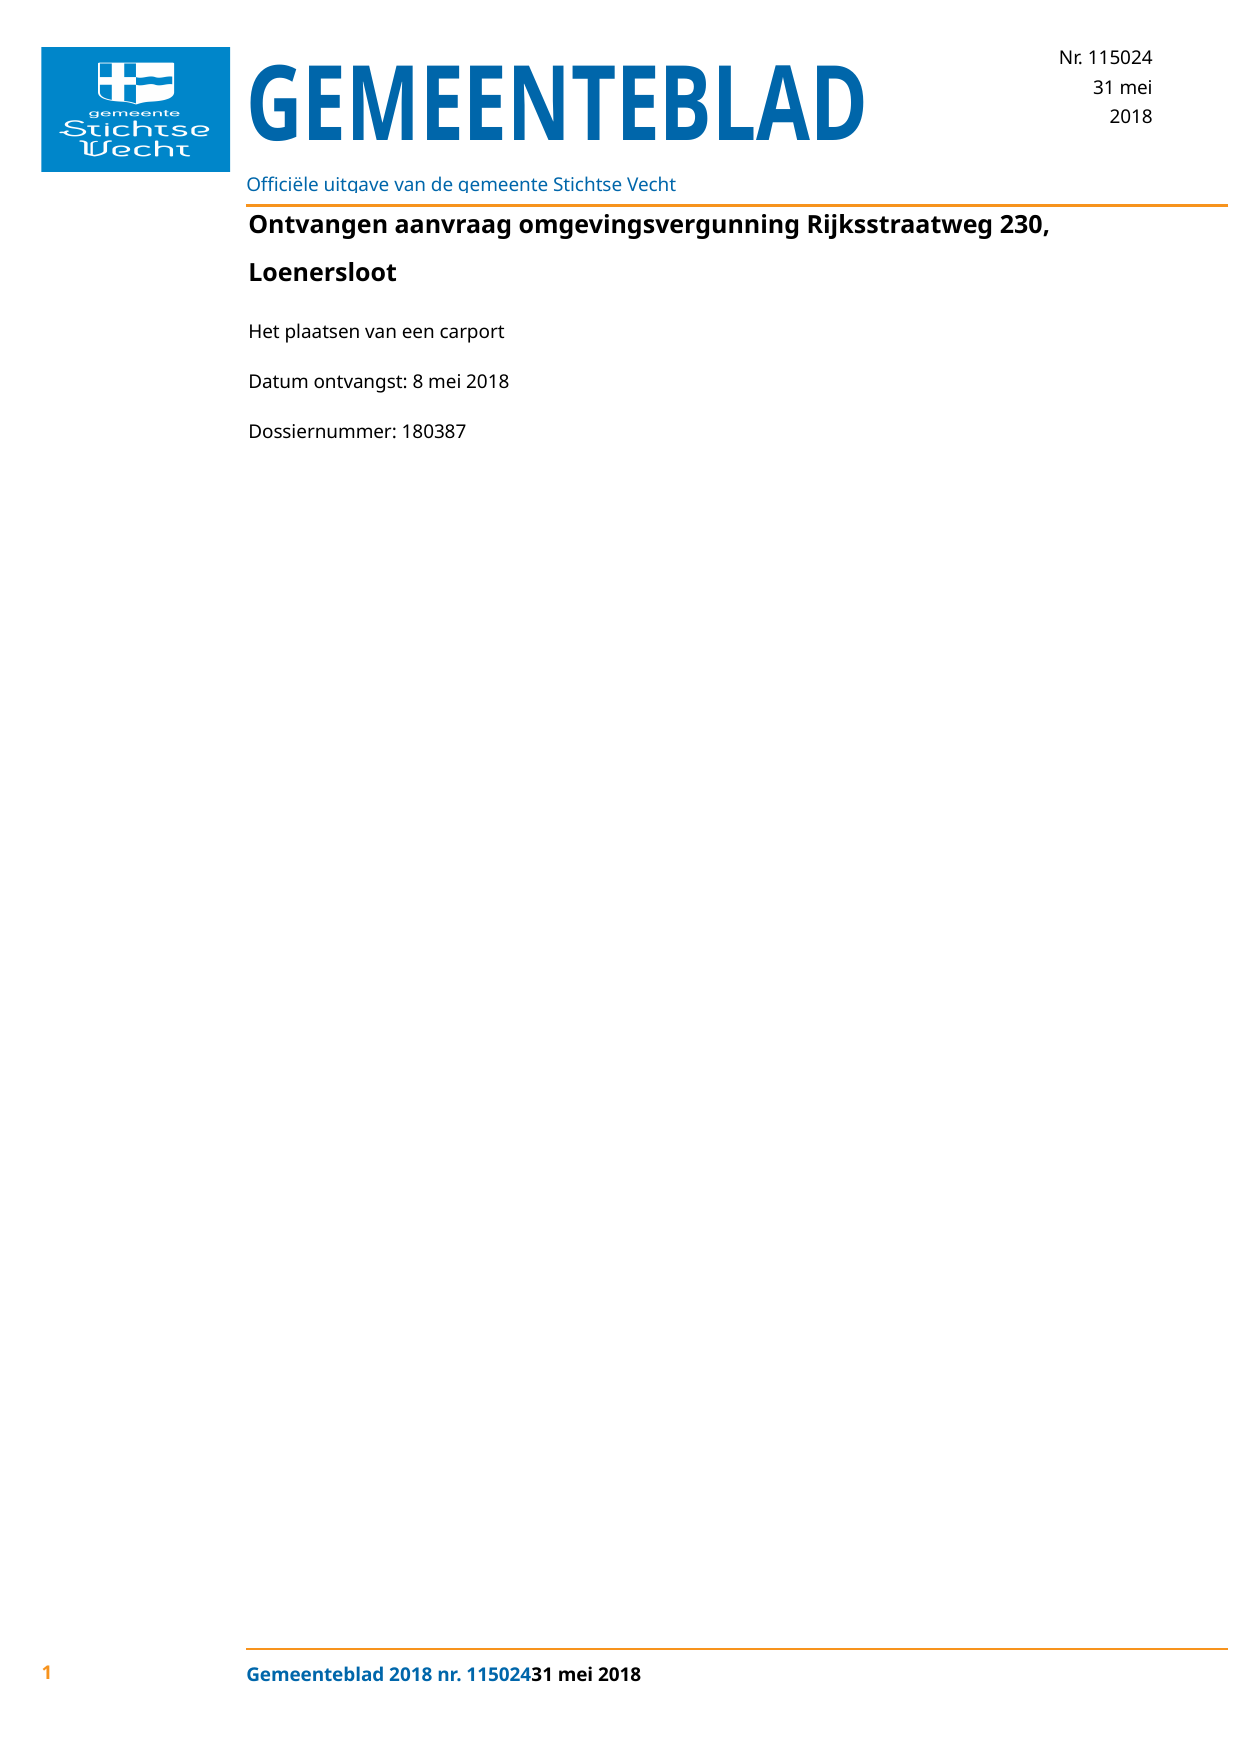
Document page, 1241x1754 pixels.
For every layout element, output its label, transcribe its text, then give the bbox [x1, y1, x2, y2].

text Dossiernummer: 180387 [248, 419, 1152, 444]
text Het plaatsen van een carport [248, 318, 1152, 344]
picture [137, 63, 174, 103]
text Ontvangen aanvraag omgevingsvergunning Rijksstraatweg 230, Loenersloot [248, 207, 1152, 288]
text Datum ontvangst: 8 mei 2018 [248, 368, 1152, 394]
picture [99, 63, 135, 101]
